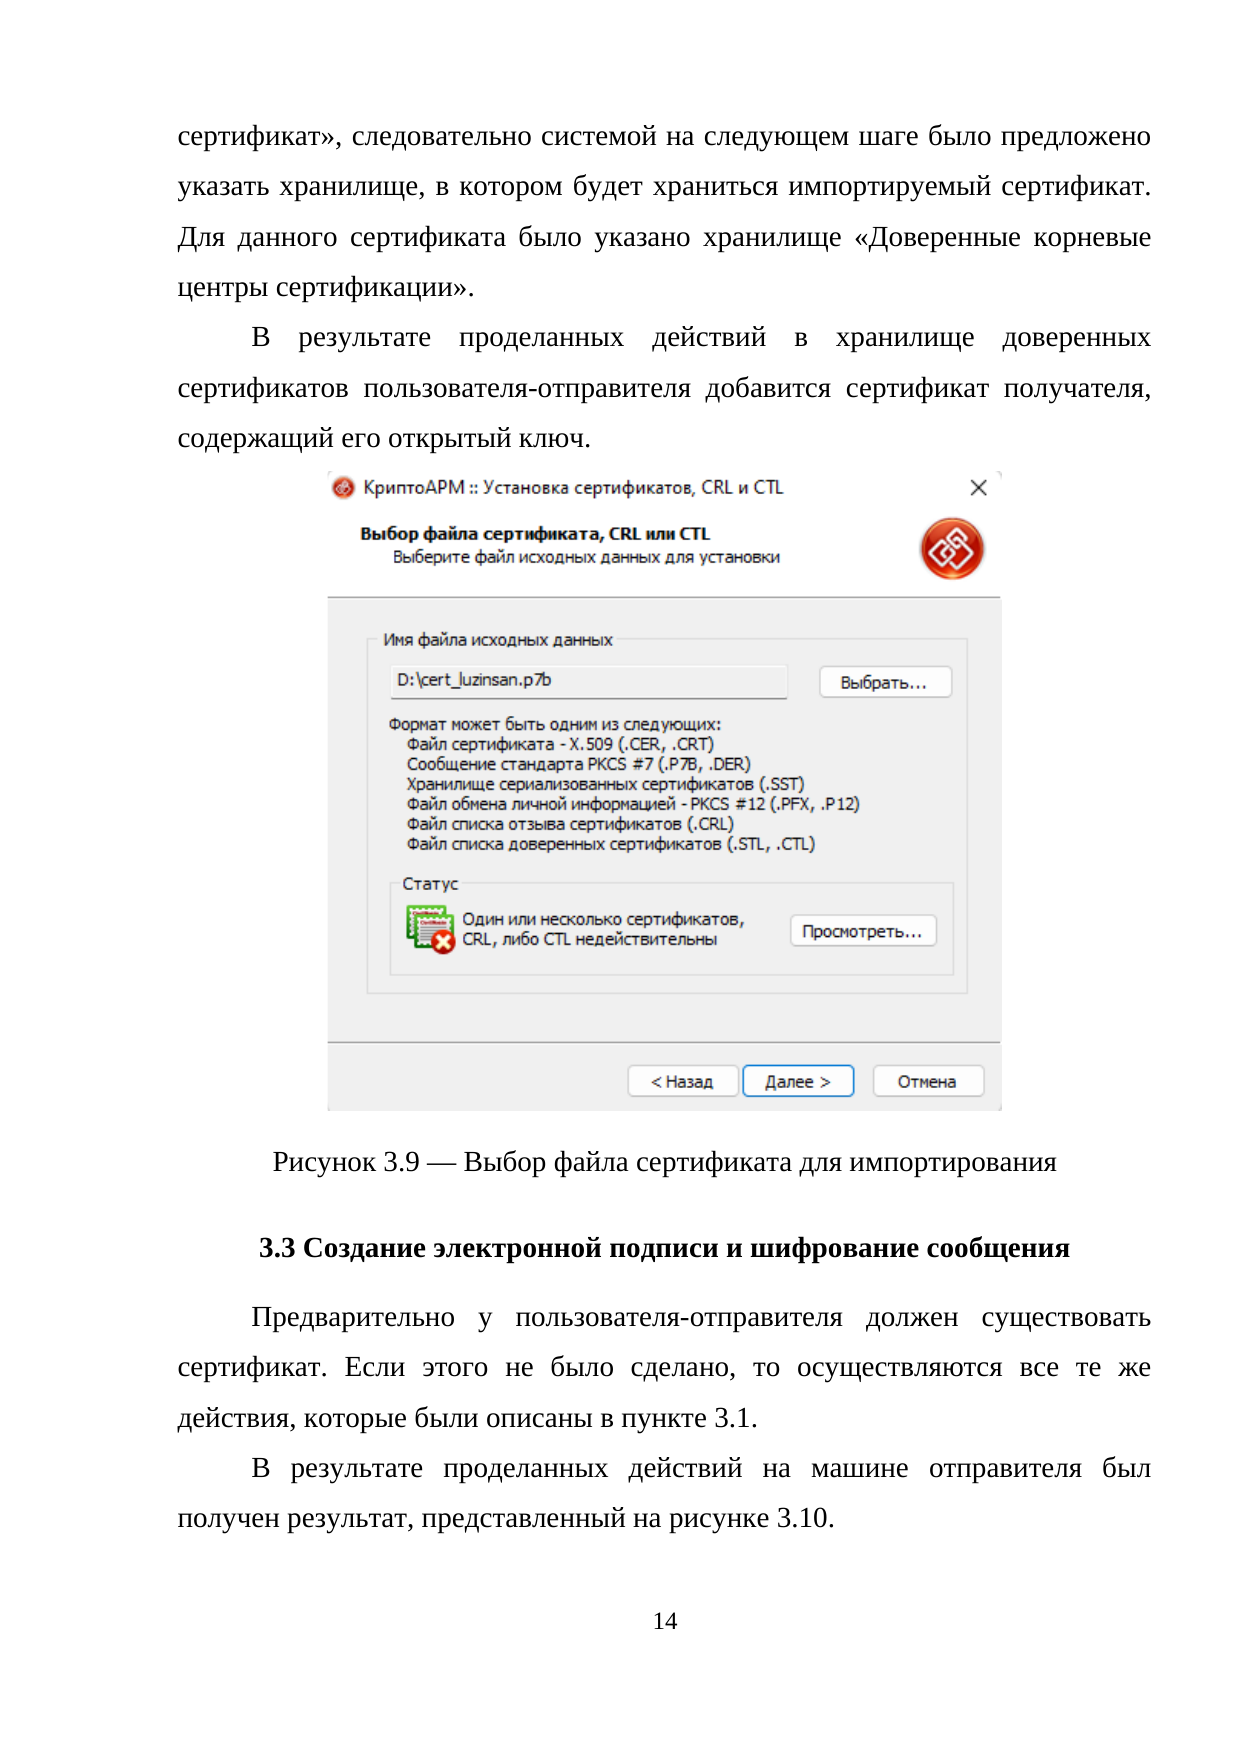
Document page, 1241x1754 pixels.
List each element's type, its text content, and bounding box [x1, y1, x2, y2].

picture [327, 471, 1002, 1111]
text В результате проделанных действий в хранилище доверенных сертификатов пользователя-отправителя добавится сертификат получателя, содержащий его открытый ключ. [177, 319, 1152, 453]
title Рисунок 3.9 — Выбор файла сертификата для импортирования [177, 1111, 1152, 1178]
text Предварительно у пользователя-отправителя должен существовать сертификат. Если этого не было сделано, то осуществляются все те же действия, которые были описаны в пункте 3.1. [177, 1299, 1152, 1433]
subtitle 3.3 Создание электронной подписи и шифрование сообщения [177, 1230, 1152, 1263]
text сертификат», следовательно системой на следующем шаге было предложено указать хранилище, в котором будет храниться импортируемый сертификат. Для данного сертификата было указано хранилище «Доверенные корневые центры сертификации». [177, 118, 1152, 303]
text В результате проделанных действий на машине отправителя был получен результат, представленный на рисунке 3.10. [177, 1450, 1152, 1534]
